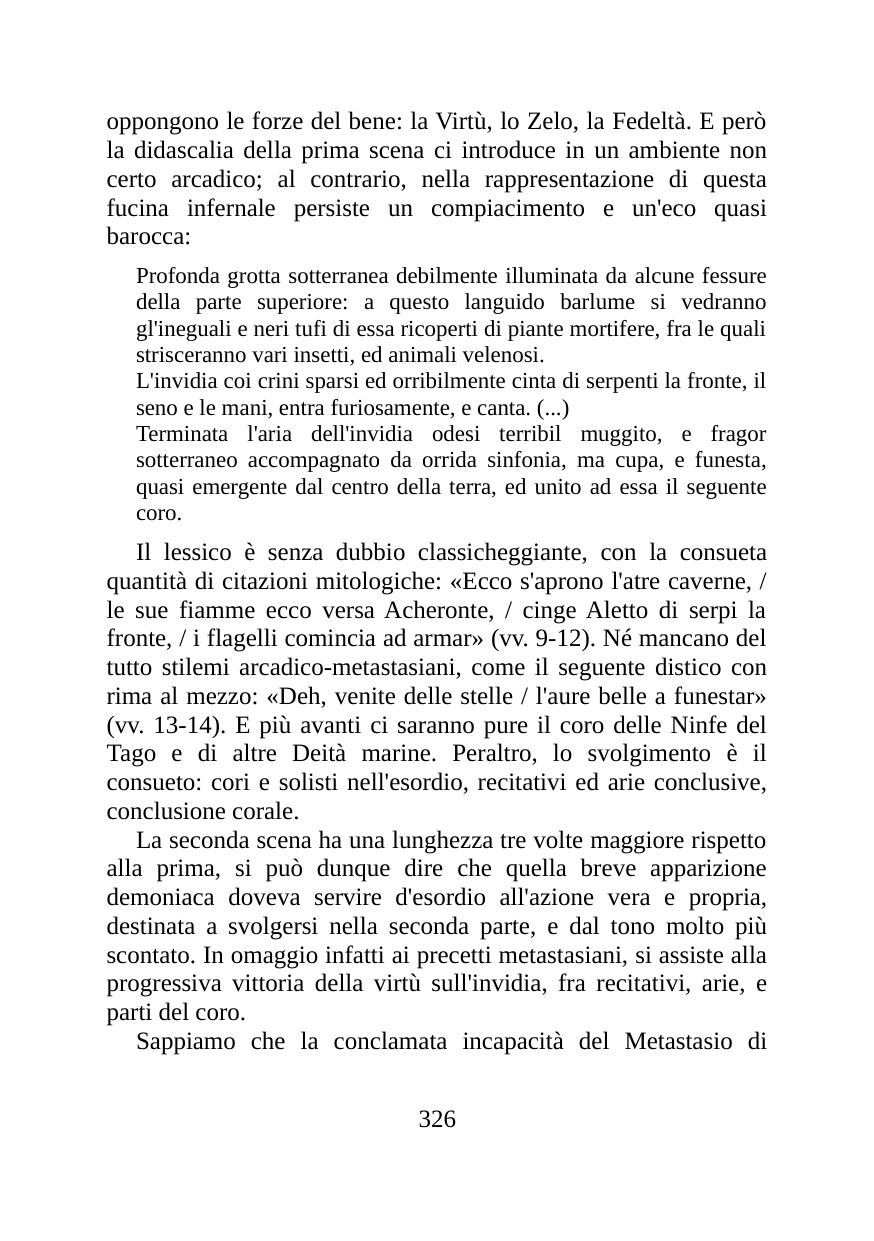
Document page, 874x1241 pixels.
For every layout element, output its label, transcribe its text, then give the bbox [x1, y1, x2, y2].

text La seconda scena ha una lunghezza tre volte maggiore rispetto alla prima, si può dunque dire che quella breve apparizione demoniaca doveva servire d'esordio all'azione vera e propria, destinata a svolgersi nella seconda parte, e dal tono molto più scontato. In omaggio infatti ai precetti metastasiani, si assiste alla progressiva vittoria della virtù sull'invidia, fra recitativi, arie, e parti del coro. [106, 825, 768, 1026]
text Profonda grotta sotterranea debilmente illuminata da alcune fessure della parte superiore: a questo languido barlume si vedranno gl'ineguali e neri tufi di essa ricoperti di piante mortifere, fra le quali strisceranno vari insetti, ed animali velenosi. [136, 262, 768, 367]
text Terminata l'aria dell'invidia odesi terribil muggito, e fragor sotterraneo accompagnato da orrida sinfonia, ma cupa, e funesta, quasi emergente dal centro della terra, ed unito ad essa il seguente coro. [136, 420, 768, 525]
text L'invidia coi crini sparsi ed orribilmente cinta di serpenti la fronte, il seno e le mani, entra furiosamente, e canta. (...) [136, 367, 768, 420]
text Sappiamo che la conclamata incapacità del Metastasio di [106, 1026, 768, 1055]
text Il lessico è senza dubbio classicheggiante, con la consueta quantità di citazioni mitologiche: «Ecco s'aprono l'atre caverne, / le sue fiamme ecco versa Acheronte, / cinge Aletto di serpi la fronte, / i flagelli comincia ad armar» (vv. 9-12). Né mancano del tutto stilemi arcadico-metastasiani, come il seguente distico con rima al mezzo: «Deh, venite delle stelle / l'aure belle a funestar» (vv. 13-14). E più avanti ci saranno pure il coro delle Ninfe del Tago e di altre Deità marine. Peraltro, lo svolgimento è il consueto: cori e solisti nell'esordio, recitativi ed arie conclusive, conclusione corale. [106, 537, 768, 825]
text oppongono le forze del bene: la Virtù, lo Zelo, la Fedeltà. E però la didascalia della prima scena ci introduce in un ambiente non certo arcadico; al contrario, nella rappresentazione di questa fucina infernale persiste un compiacimento e un'eco quasi barocca: [106, 106, 768, 250]
